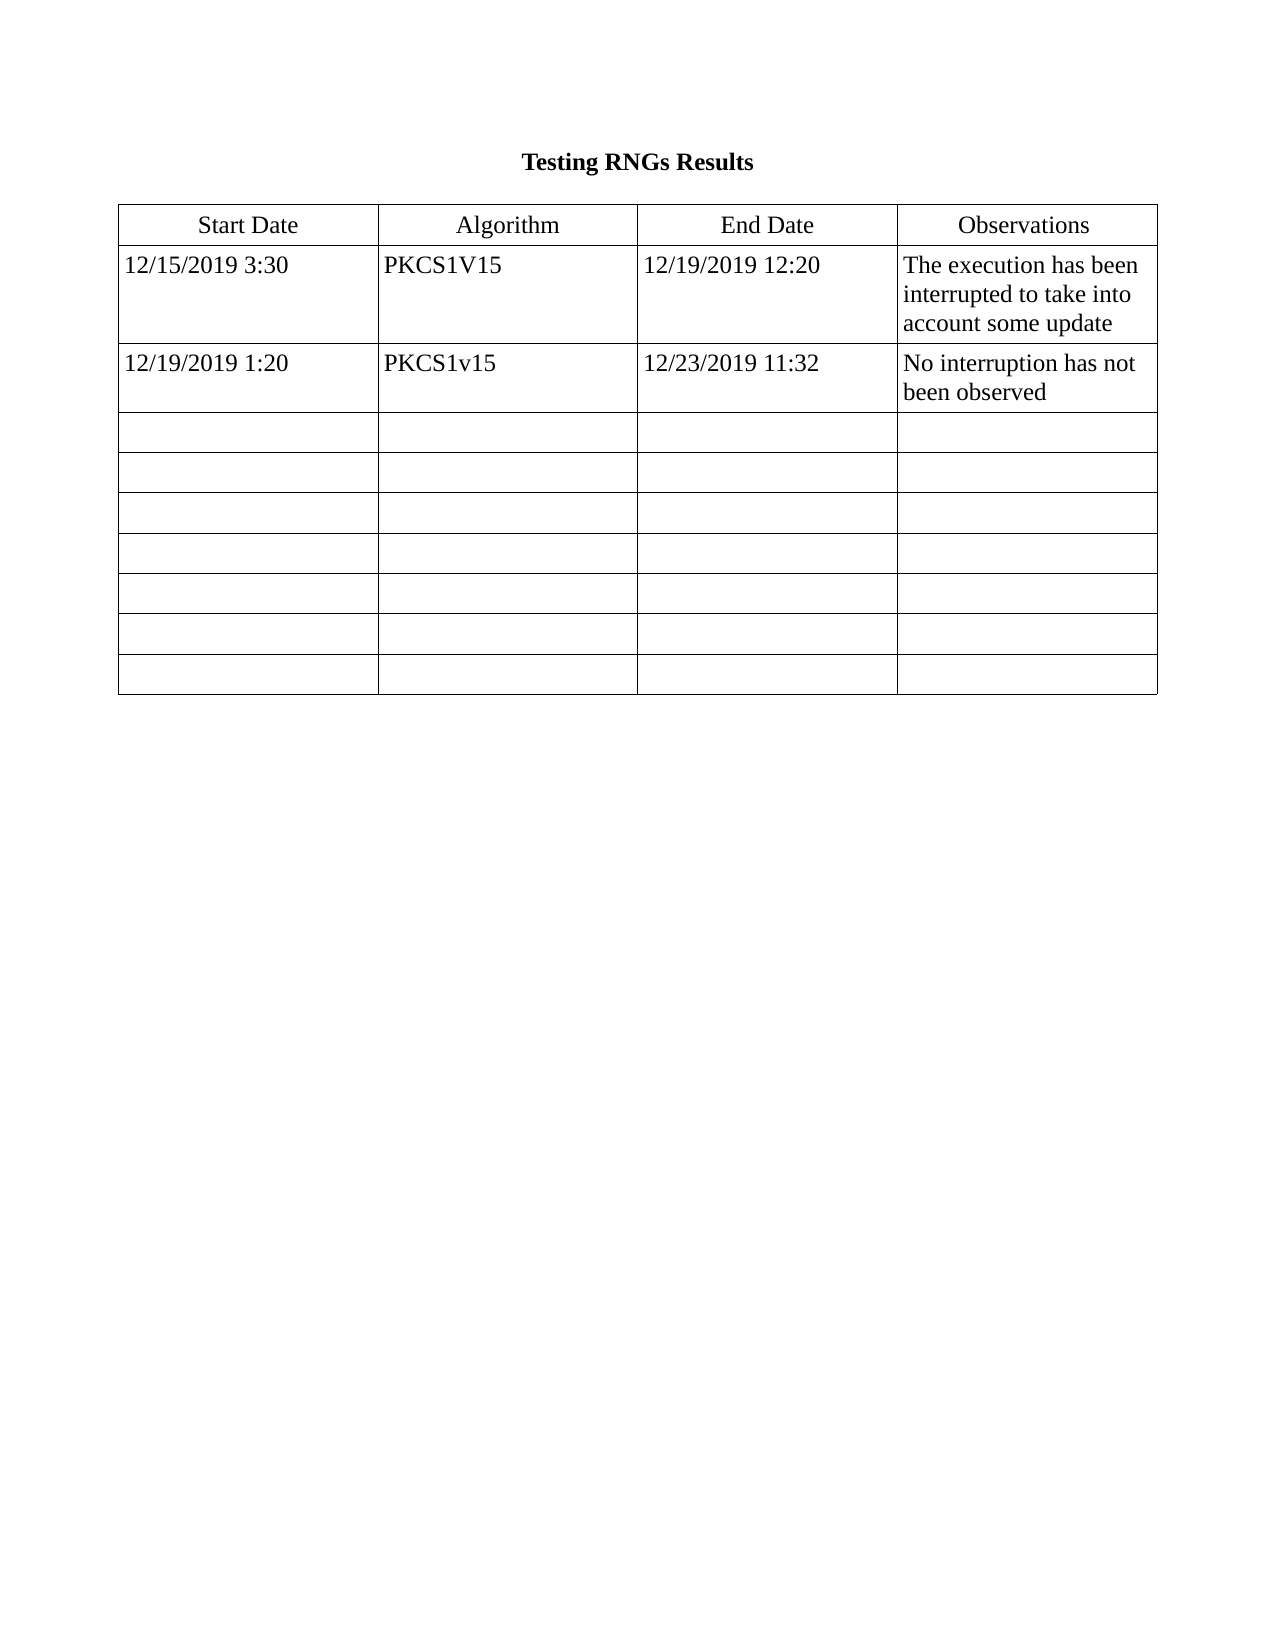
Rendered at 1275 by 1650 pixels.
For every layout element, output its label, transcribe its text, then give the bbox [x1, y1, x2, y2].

table_cell [379, 453, 637, 492]
table_cell No interruption has not been observed [898, 344, 1157, 412]
table_cell 12/19/2019 12:20 [638, 246, 897, 342]
table_cell 12/23/2019 11:32 [638, 344, 897, 412]
table_cell [119, 413, 378, 452]
table_cell [638, 413, 897, 452]
table_cell [379, 534, 637, 573]
table_cell [638, 655, 897, 694]
table_cell [379, 574, 637, 613]
table_cell [379, 655, 637, 694]
table_cell [898, 655, 1157, 694]
table_cell [638, 574, 897, 613]
table_cell [119, 453, 378, 492]
table_cell [379, 413, 637, 452]
table_cell [119, 534, 378, 573]
table_cell [119, 655, 378, 694]
table_cell PKCS1V15 [379, 246, 637, 342]
table_cell [119, 614, 378, 653]
table_cell [638, 453, 897, 492]
table_cell [898, 413, 1157, 452]
table_header Algorithm [379, 205, 637, 245]
table_cell [638, 493, 897, 532]
table_cell [638, 534, 897, 573]
table_cell [898, 614, 1157, 653]
table_cell [898, 493, 1157, 532]
table_cell [898, 574, 1157, 613]
table_cell PKCS1v15 [379, 344, 637, 412]
table_cell The execution has been interrupted to take into account some update [898, 246, 1157, 342]
table_cell 12/15/2019 3:30 [119, 246, 378, 342]
table_header Start Date [119, 205, 378, 245]
text Testing RNGs Results [118, 147, 1157, 176]
table_cell 12/19/2019 1:20 [119, 344, 378, 412]
table_cell [898, 534, 1157, 573]
table_header End Date [638, 205, 897, 245]
table_cell [379, 493, 637, 532]
table_cell [379, 614, 637, 653]
table_cell [638, 614, 897, 653]
table_cell [898, 453, 1157, 492]
table_cell [119, 574, 378, 613]
table_cell [119, 493, 378, 532]
table_header Observations [898, 205, 1157, 245]
